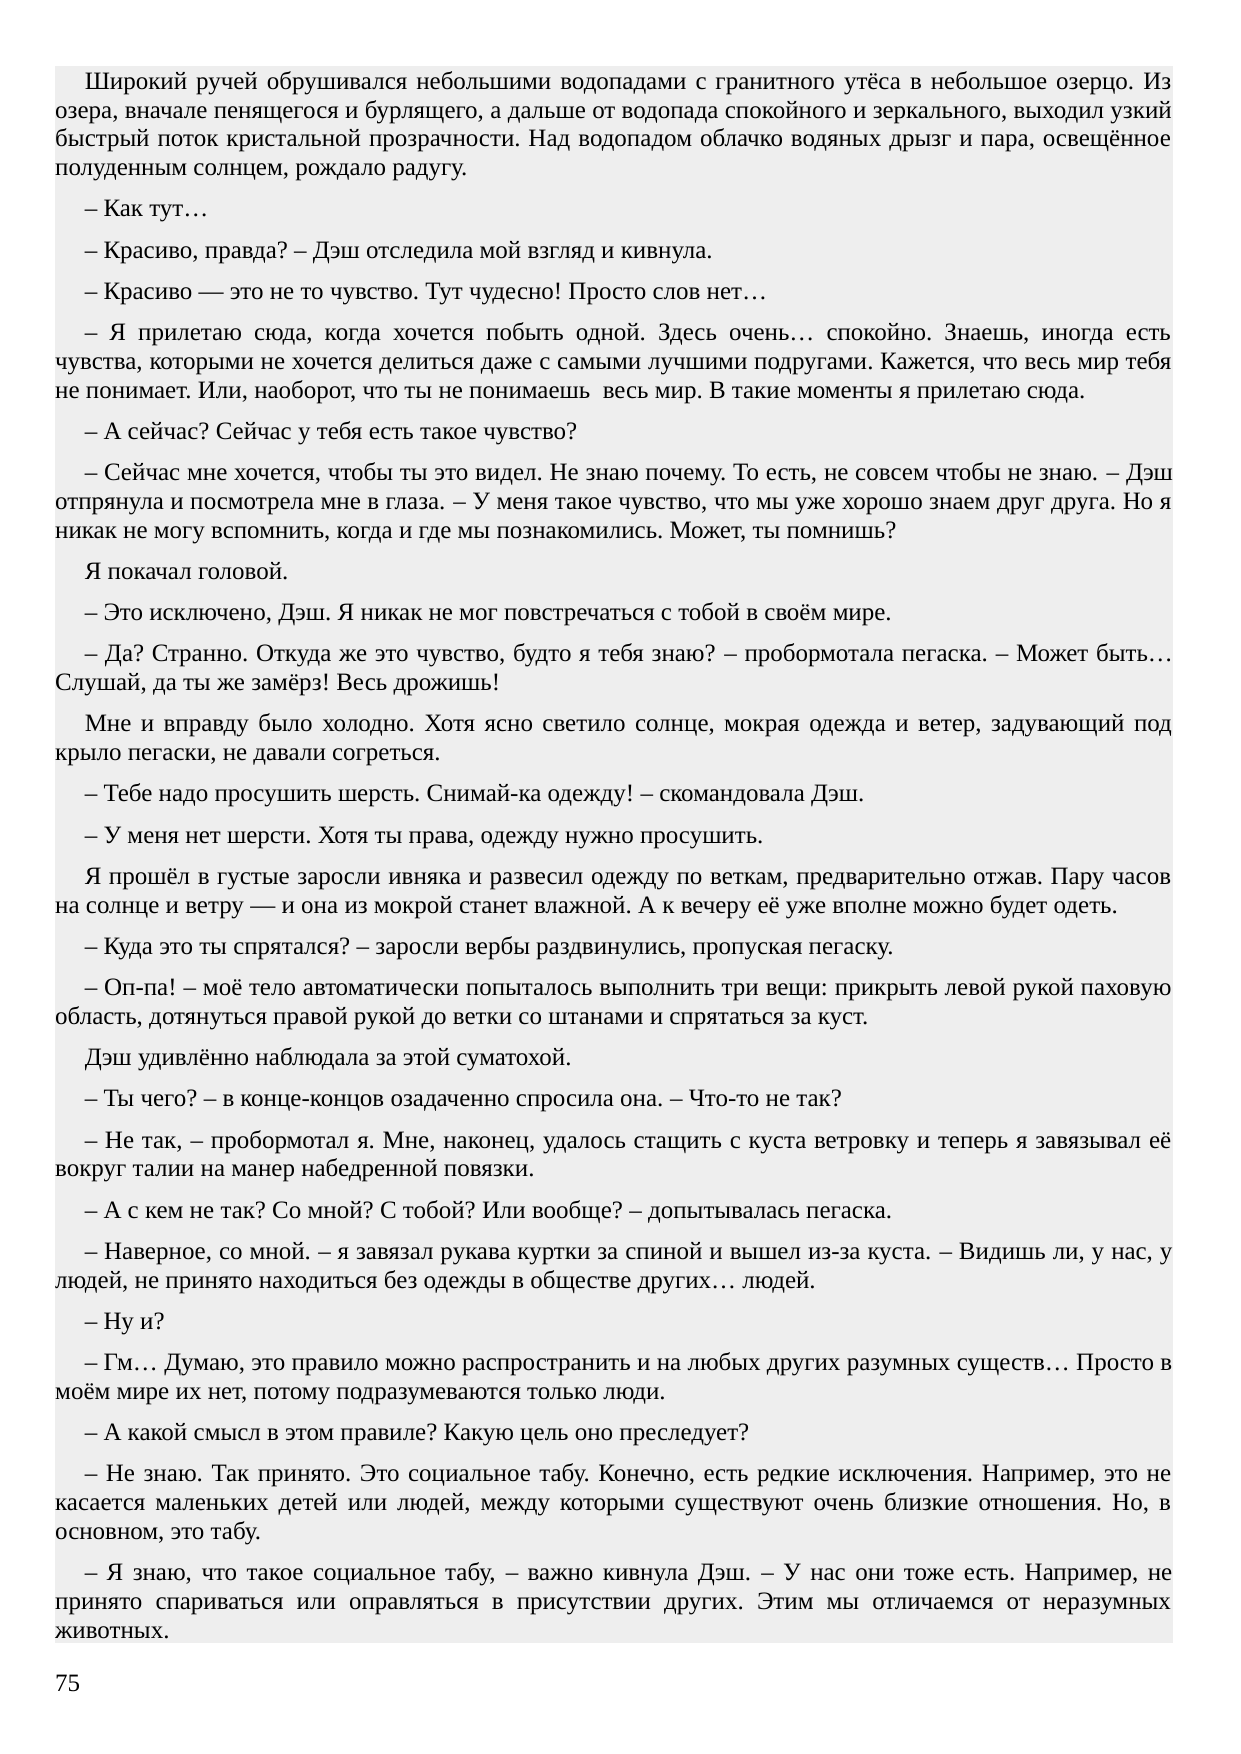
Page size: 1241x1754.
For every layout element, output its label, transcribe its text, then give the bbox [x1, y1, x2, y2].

text – Не знаю. Так принято. Это социальное табу. Конечно, есть редкие исключения. Например, это не касается маленьких детей или людей, между которыми существуют очень близкие отношения. Но, в основном, это табу. [55, 1458, 1173, 1545]
text – А сейчас? Сейчас у тебя есть такое чувство? [55, 416, 1173, 445]
text – Оп-па! – моё тело автоматически попыталось выполнить три вещи: прикрыть левой рукой паховую область, дотянуться правой рукой до ветки со штанами и спрятаться за куст. [55, 972, 1173, 1030]
text – Тебе надо просушить шерсть. Снимай-ка одежду! – скомандовала Дэш. [55, 778, 1173, 807]
text Я покачал головой. [55, 556, 1173, 585]
text – А с кем не так? Со мной? С тобой? Или вообще? – допытывалась пегаска. [55, 1195, 1173, 1223]
text Мне и вправду было холодно. Хотя ясно светило солнце, мокрая одежда и ветер, задувающий под крыло пегаски, не давали согреться. [55, 708, 1173, 766]
text – Гм… Думаю, это правило можно распространить и на любых других разумных существ… Просто в моём мире их нет, потому подразумеваются только люди. [55, 1347, 1173, 1405]
text Я прошёл в густые заросли ивняка и развесил одежду по веткам, предварительно отжав. Пару часов на солнце и ветру — и она из мокрой станет влажной. А к вечеру её уже вполне можно будет одеть. [55, 861, 1173, 918]
text – Это исключено, Дэш. Я никак не мог повстречаться с тобой в своём мире. [55, 597, 1173, 626]
text – Как тут… [55, 193, 1173, 222]
text – Наверное, со мной. – я завязал рукава куртки за спиной и вышел из-за куста. – Видишь ли, у нас, у людей, не принято находиться без одежды в обществе других… людей. [55, 1236, 1173, 1293]
text – А какой смысл в этом правиле? Какую цель оно преследует? [55, 1417, 1173, 1446]
text – У меня нет шерсти. Хотя ты права, одежду нужно просушить. [55, 820, 1173, 848]
text – Сейчас мне хочется, чтобы ты это видел. Не знаю почему. То есть, не совсем чтобы не знаю. – Дэш отпрянула и посмотрела мне в глаза. – У меня такое чувство, что мы уже хорошо знаем друг друга. Но я никак не могу вспомнить, когда и где мы познакомились. Может, ты помнишь? [55, 457, 1173, 543]
text – Красиво, правда? – Дэш отследила мой взгляд и кивнула. [55, 235, 1173, 263]
text – Ну и? [55, 1306, 1173, 1335]
text – Куда это ты спрятался? – заросли вербы раздвинулись, пропуская пегаску. [55, 931, 1173, 960]
text – Да? Странно. Откуда же это чувство, будто я тебя знаю? – пробормотала пегаска. – Может быть… Слушай, да ты же замёрз! Весь дрожишь! [55, 638, 1173, 696]
text – Ты чего? – в конце-концов озадаченно спросила она. – Что-то не так? [55, 1083, 1173, 1112]
text – Я прилетаю сюда, когда хочется побыть одной. Здесь очень… спокойно. Знаешь, иногда есть чувства, которыми не хочется делиться даже с самыми лучшими подругами. Кажется, что весь мир тебя не понимает. Или, наоборот, что ты не понимаешь весь мир. В такие моменты я прилетаю сюда. [55, 317, 1173, 403]
text Дэш удивлённо наблюдала за этой суматохой. [55, 1042, 1173, 1071]
text Широкий ручей обрушивался небольшими водопадами с гранитного утёса в небольшое озерцо. Из озера, вначале пенящегося и бурлящего, а дальше от водопада спокойного и зеркального, выходил узкий быстрый поток кристальной прозрачности. Над водопадом облачко водяных дрызг и пара, освещённое полуденным солнцем, рождало радугу. [55, 66, 1173, 181]
text – Не так, – пробормотал я. Мне, наконец, удалось стащить с куста ветровку и теперь я завязывал её вокруг талии на манер набедренной повязки. [55, 1125, 1173, 1182]
text – Я знаю, что такое социальное табу, – важно кивнула Дэш. – У нас они тоже есть. Например, не принято спариваться или оправляться в присутствии других. Этим мы отличаемся от неразумных животных. [55, 1557, 1173, 1643]
text – Красиво — это не то чувство. Тут чудесно! Просто слов нет… [55, 276, 1173, 305]
